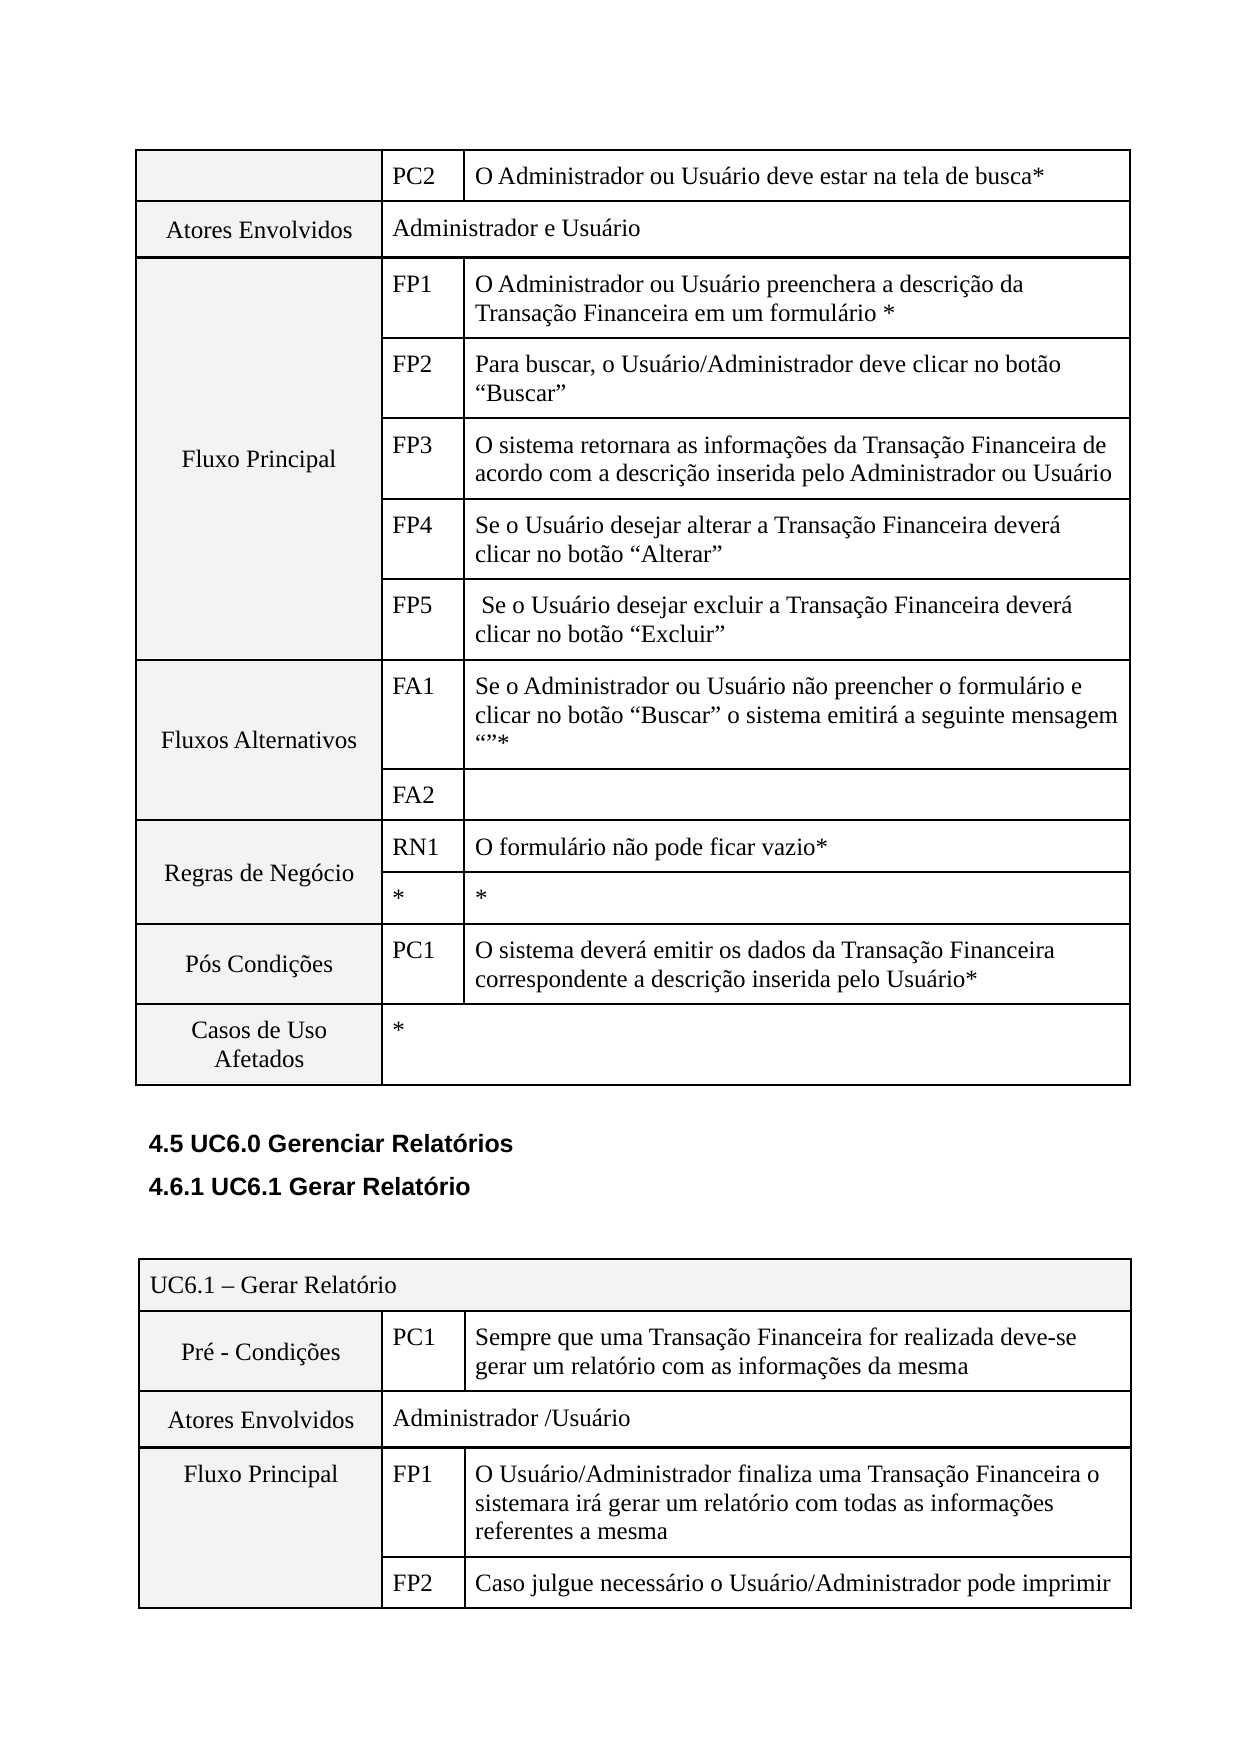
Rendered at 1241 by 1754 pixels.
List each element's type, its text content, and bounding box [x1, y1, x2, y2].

table_cell * [465, 873, 1129, 923]
table_cell FA2 [383, 770, 463, 819]
table_cell Para buscar, o Usuário/Administrador deve clicar no botão “Buscar” [465, 339, 1129, 417]
table_cell FP3 [383, 419, 463, 498]
table_cell Fluxo Principal [137, 259, 381, 658]
table_header UC6.1 – Gerar Relatório [140, 1260, 1130, 1310]
table_cell O sistema deverá emitir os dados da Transação Financeira correspondente a descrição inserida pelo Usuário* [465, 925, 1129, 1003]
table_cell Regras de Negócio [137, 821, 381, 923]
table_cell Pós Condições [137, 925, 381, 1003]
table_cell * [383, 873, 463, 923]
table_cell RN1 [383, 821, 463, 871]
table_cell FP4 [383, 500, 463, 578]
table_cell Se o Usuário desejar alterar a Transação Financeira deverá clicar no botão “Alterar” [465, 500, 1129, 578]
table_cell FP2 [383, 1558, 464, 1607]
table_cell Atores Envolvidos [140, 1392, 381, 1446]
table_cell Atores Envolvidos [137, 202, 381, 256]
text 4.6.1 UC6.1 Gerar Relatório [148, 1172, 1063, 1201]
table_cell PC1 [383, 925, 463, 1003]
table_cell Sempre que uma Transação Financeira for realizada deve-se gerar um relatório com as informações da mesma [466, 1312, 1130, 1390]
table_cell Casos de Uso Afetados [137, 1005, 381, 1083]
table_cell [465, 770, 1129, 819]
text 4.5 UC6.0 Gerenciar Relatórios [148, 1129, 1063, 1157]
table_cell FP2 [383, 339, 463, 417]
table_cell FP5 [383, 580, 463, 658]
table_cell FP1 [383, 259, 463, 337]
table_cell PC1 [383, 1312, 464, 1390]
table_cell Administrador e Usuário [383, 202, 1129, 256]
table_cell O Usuário/Administrador finaliza uma Transação Financeira o sistemara irá gerar um relatório com todas as informações referentes a mesma [466, 1449, 1130, 1556]
table_cell Administrador /Usuário [383, 1392, 1130, 1446]
table_cell [137, 151, 381, 200]
table_cell O Administrador ou Usuário deve estar na tela de busca* [465, 151, 1129, 200]
table_cell Fluxos Alternativos [137, 661, 381, 819]
table_cell FP1 [383, 1449, 464, 1556]
table_cell Fluxo Principal [140, 1449, 381, 1607]
table_cell Caso julgue necessário o Usuário/Administrador pode imprimir [466, 1558, 1130, 1607]
table_cell O formulário não pode ficar vazio* [465, 821, 1129, 871]
table_cell * [383, 1005, 1129, 1083]
table_cell O Administrador ou Usuário preenchera a descrição da Transação Financeira em um formulário * [465, 259, 1129, 337]
table_cell O sistema retornara as informações da Transação Financeira de acordo com a descrição inserida pelo Administrador ou Usuário [465, 419, 1129, 498]
table_cell PC2 [383, 151, 463, 200]
table_cell Pré - Condições [140, 1312, 381, 1390]
table_cell FA1 [383, 661, 463, 768]
table_cell Se o Administrador ou Usuário não preencher o formulário e clicar no botão “Buscar” o sistema emitirá a seguinte mensagem “”* [465, 661, 1129, 768]
table_cell Se o Usuário desejar excluir a Transação Financeira deverá clicar no botão “Excluir” [465, 580, 1129, 658]
